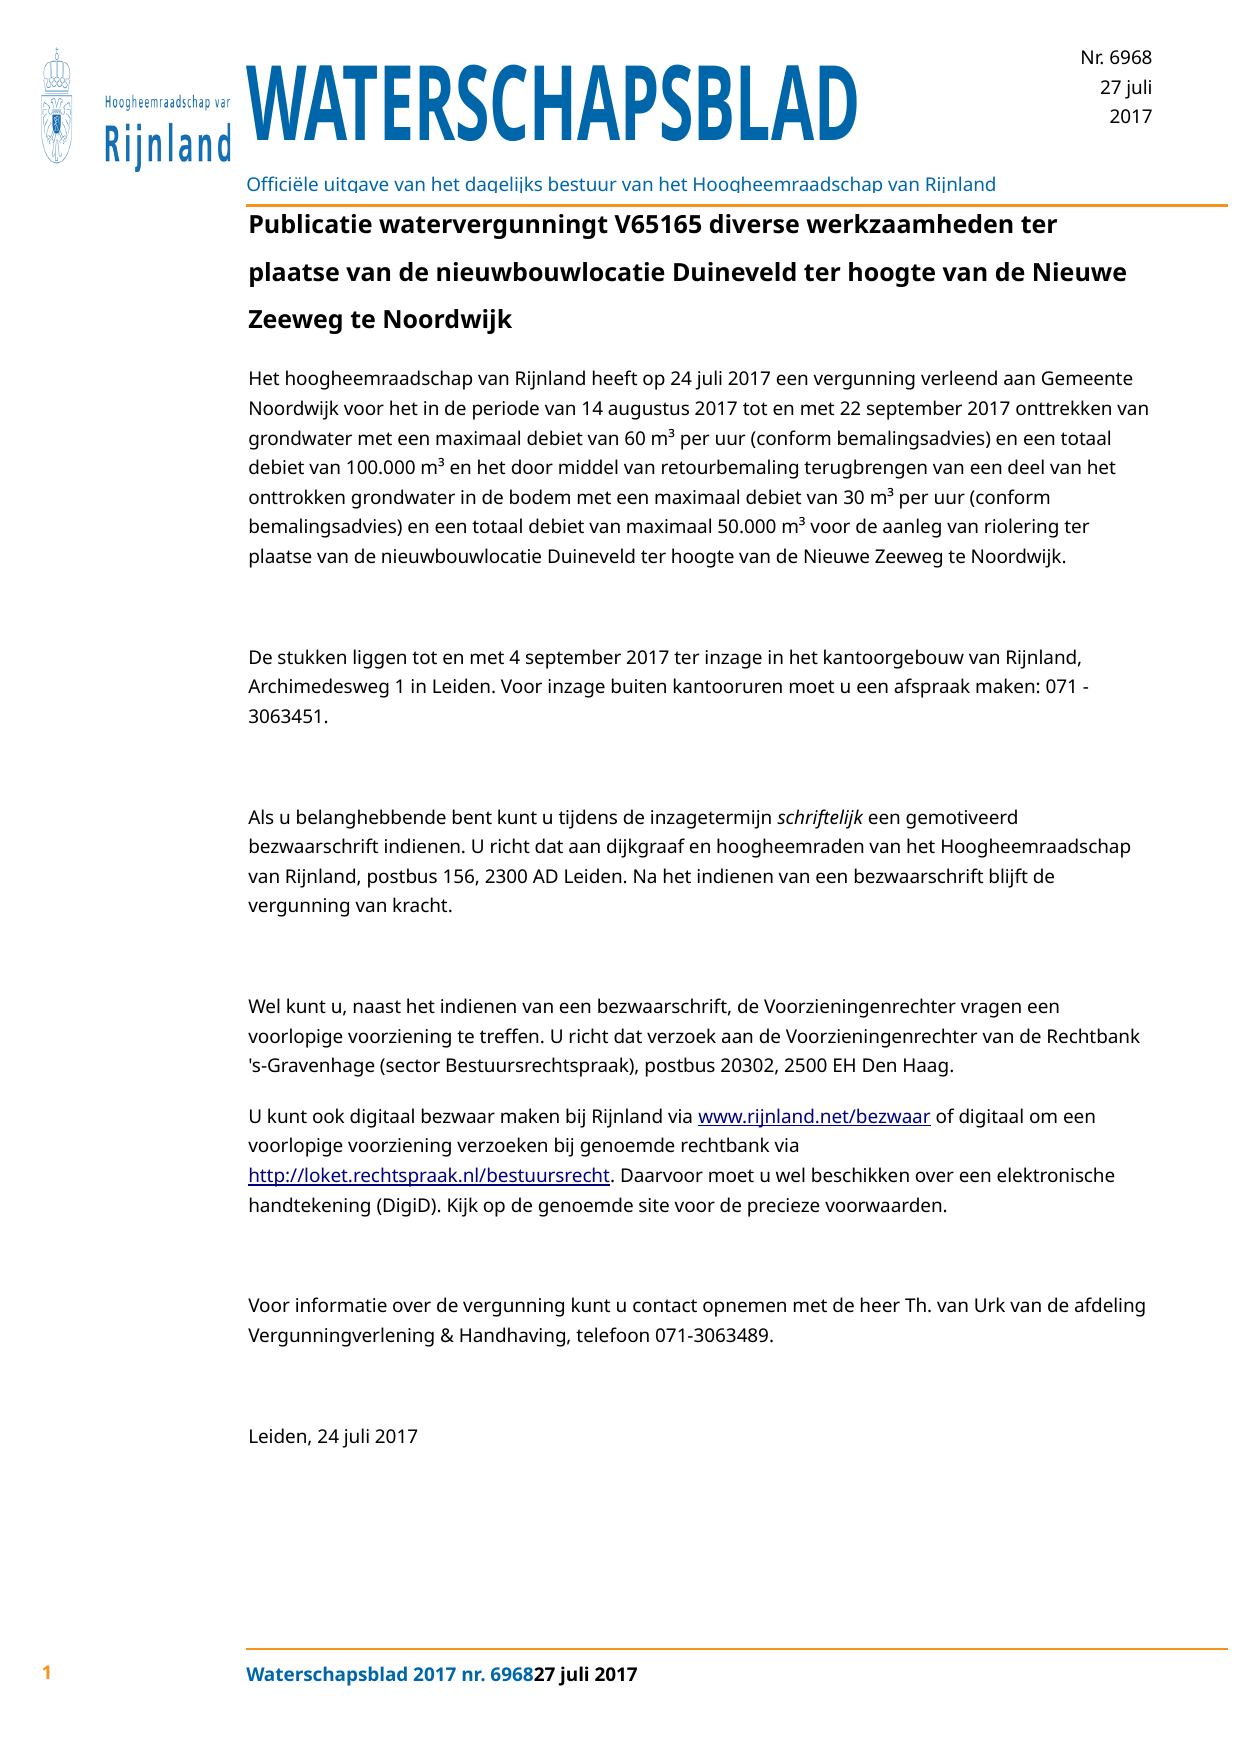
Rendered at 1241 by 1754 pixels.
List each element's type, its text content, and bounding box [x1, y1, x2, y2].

text Het hoogheemraadschap van Rijnland heeft op 24 juli 2017 een vergunning verleend aan Gemeente Noordwijk voor het in de periode van 14 augustus 2017 tot en met 22 september 2017 onttrekken van grondwater met een maximaal debiet van 60 m³ per uur (conform bemalingsadvies) en een totaal debiet van 100.000 m³ en het door middel van retourbemaling terugbrengen van een deel van het onttrokken grondwater in de bodem met een maximaal debiet van 30 m³ per uur (conform bemalingsadvies) en een totaal debiet van maximaal 50.000 m³ voor de aanleg van riolering ter plaatse van de nieuwbouwlocatie Duineveld ter hoogte van de Nieuwe Zeeweg te Noordwijk. [248, 366, 1152, 569]
text Publicatie watervergunningt V65165 diverse werkzaamheden ter plaatse van de nieuwbouwlocatie Duineveld ter hoogte van de Nieuwe Zeeweg te Noordwijk [248, 207, 1152, 336]
text U kunt ook digitaal bezwaar maken bij Rijnland via www.rijnland.net/bezwaar of digitaal om een voorlopige voorziening verzoeken bij genoemde rechtbank via http://loket.rechtspraak.nl/bestuursrecht. Daarvoor moet u wel beschikken over een elektronische handtekening (DigiD). Kijk op de genoemde site voor de precieze voorwaarden. [248, 1103, 1152, 1217]
text Wel kunt u, naast het indienen van een bezwaarschrift, de Voorzieningenrechter vragen een voorlopige voorziening te treffen. U richt dat verzoek aan de Voorzieningenrechter van de Rechtbank 's-Gravenhage (sector Bestuursrechtspraak), postbus 20302, 2500 EH Den Haag. [248, 993, 1152, 1078]
text Als u belanghebbende bent kunt u tijdens de inzagetermijn schriftelijk een gemotiveerd bezwaarschrift indienen. U richt dat aan dijkgraaf en hoogheemraden van het Hoogheemraadschap van Rijnland, postbus 156, 2300 AD Leiden. Na het indienen van een bezwaarschrift blijft de vergunning van kracht. [248, 804, 1152, 918]
text De stukken liggen tot en met 4 september 2017 ter inzage in het kantoorgebouw van Rijnland, Archimedesweg 1 in Leiden. Voor inzage buiten kantooruren moet u een afspraak maken: 071 - 3063451. [248, 644, 1152, 729]
picture [41, 47, 231, 172]
text Voor informatie over de vergunning kunt u contact opnemen met de heer Th. van Urk van de afdeling Vergunningverlening & Handhaving, telefoon 071-3063489. [248, 1293, 1152, 1348]
text Leiden, 24 juli 2017 [248, 1423, 1152, 1449]
